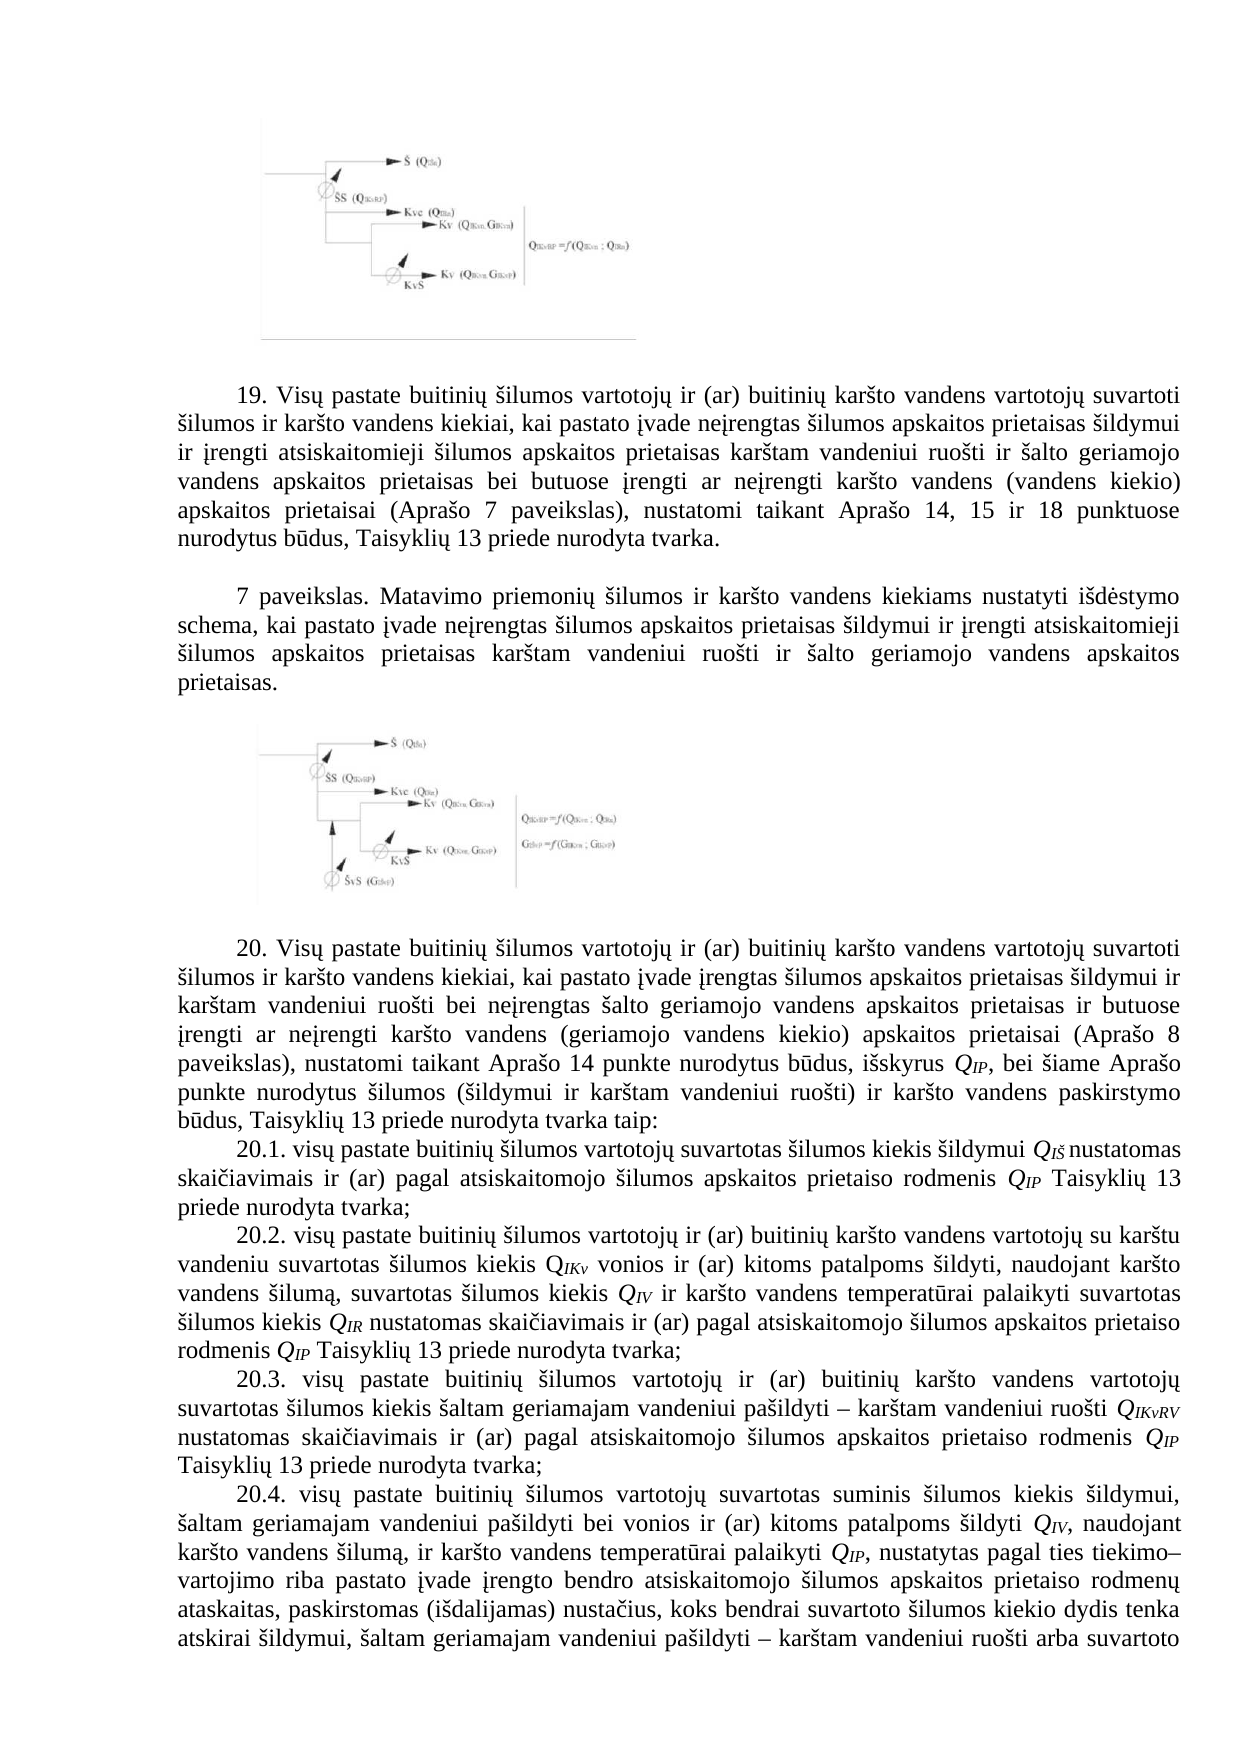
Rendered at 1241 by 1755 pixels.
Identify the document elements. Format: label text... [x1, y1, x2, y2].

text 20.1. visų pastate buitinių šilumos vartotojų suvartotas šilumos kiekis šildymui QIŠ nustatomas skaičiavimais ir (ar) pagal atsiskaitomojo šilumos apskaitos prietaiso rodmenis QIP Taisyklių 13 priede nurodyta tvarka; [177, 1134, 1181, 1221]
text 20. Visų pastate buitinių šilumos vartotojų ir (ar) buitinių karšto vandens vartotojų suvartoti šilumos ir karšto vandens kiekiai, kai pastato įvade įrengtas šilumos apskaitos prietaisas šildymui ir karštam vandeniui ruošti bei neįrengtas šalto geriamojo vandens apskaitos prietaisas ir butuose įrengti ar neįrengti karšto vandens (geriamojo vandens kiekio) apskaitos prietaisai (Aprašo 8 paveikslas), nustatomi taikant Aprašo 14 punkte nurodytus būdus, išskyrus QIP, bei šiame Aprašo punkte nurodytus šilumos (šildymui ir karštam vandeniui ruošti) ir karšto vandens paskirstymo būdus, Taisyklių 13 priede nurodyta tvarka taip: [177, 933, 1181, 1134]
text 20.3. visų pastate buitinių šilumos vartotojų ir (ar) buitinių karšto vandens vartotojų suvartotas šilumos kiekis šaltam geriamajam vandeniui pašildyti – karštam vandeniui ruošti QIKvRV nustatomas skaičiavimais ir (ar) pagal atsiskaitomojo šilumos apskaitos prietaiso rodmenis QIP Taisyklių 13 priede nurodyta tvarka; [177, 1364, 1181, 1479]
text 20.2. visų pastate buitinių šilumos vartotojų ir (ar) buitinių karšto vandens vartotojų su karštu vandeniu suvartotas šilumos kiekis QIKv vonios ir (ar) kitoms patalpoms šildyti, naudojant karšto vandens šilumą, suvartotas šilumos kiekis QIV ir karšto vandens temperatūrai palaikyti suvartotas šilumos kiekis QIR nustatomas skaičiavimais ir (ar) pagal atsiskaitomojo šilumos apskaitos prietaiso rodmenis QIP Taisyklių 13 priede nurodyta tvarka; [177, 1221, 1181, 1364]
text 20.4. visų pastate buitinių šilumos vartotojų suvartotas suminis šilumos kiekis šildymui, šaltam geriamajam vandeniui pašildyti bei vonios ir (ar) kitoms patalpoms šildyti QIV, naudojant karšto vandens šilumą, ir karšto vandens temperatūrai palaikyti QIP, nustatytas pagal ties tiekimo–vartojimo riba pastato įvade įrengto bendro atsiskaitomojo šilumos apskaitos prietaiso rodmenų ataskaitas, paskirstomas (išdalijamas) nustačius, koks bendrai suvartoto šilumos kiekio dydis tenka atskirai šildymui, šaltam geriamajam vandeniui pašildyti – karštam vandeniui ruošti arba suvartoto [177, 1479, 1181, 1652]
text 19. Visų pastate buitinių šilumos vartotojų ir (ar) buitinių karšto vandens vartotojų suvartoti šilumos ir karšto vandens kiekiai, kai pastato įvade neįrengtas šilumos apskaitos prietaisas šildymui ir įrengti atsiskaitomieji šilumos apskaitos prietaisas karštam vandeniui ruošti ir šalto geriamojo vandens apskaitos prietaisas bei butuose įrengti ar neįrengti karšto vandens (vandens kiekio) apskaitos prietaisai (Aprašo 7 paveikslas), nustatomi taikant Aprašo 14, 15 ir 18 punktuose nurodytus būdus, Taisyklių 13 priede nurodyta tvarka. [177, 380, 1181, 552]
text 7 paveikslas. Matavimo priemonių šilumos ir karšto vandens kiekiams nustatyti išdėstymo schema, kai pastato įvade neįrengtas šilumos apskaitos prietaisas šildymui ir įrengti atsiskaitomieji šilumos apskaitos prietaisas karštam vandeniui ruošti ir šalto geriamojo vandens apskaitos prietaisas. [177, 581, 1181, 696]
